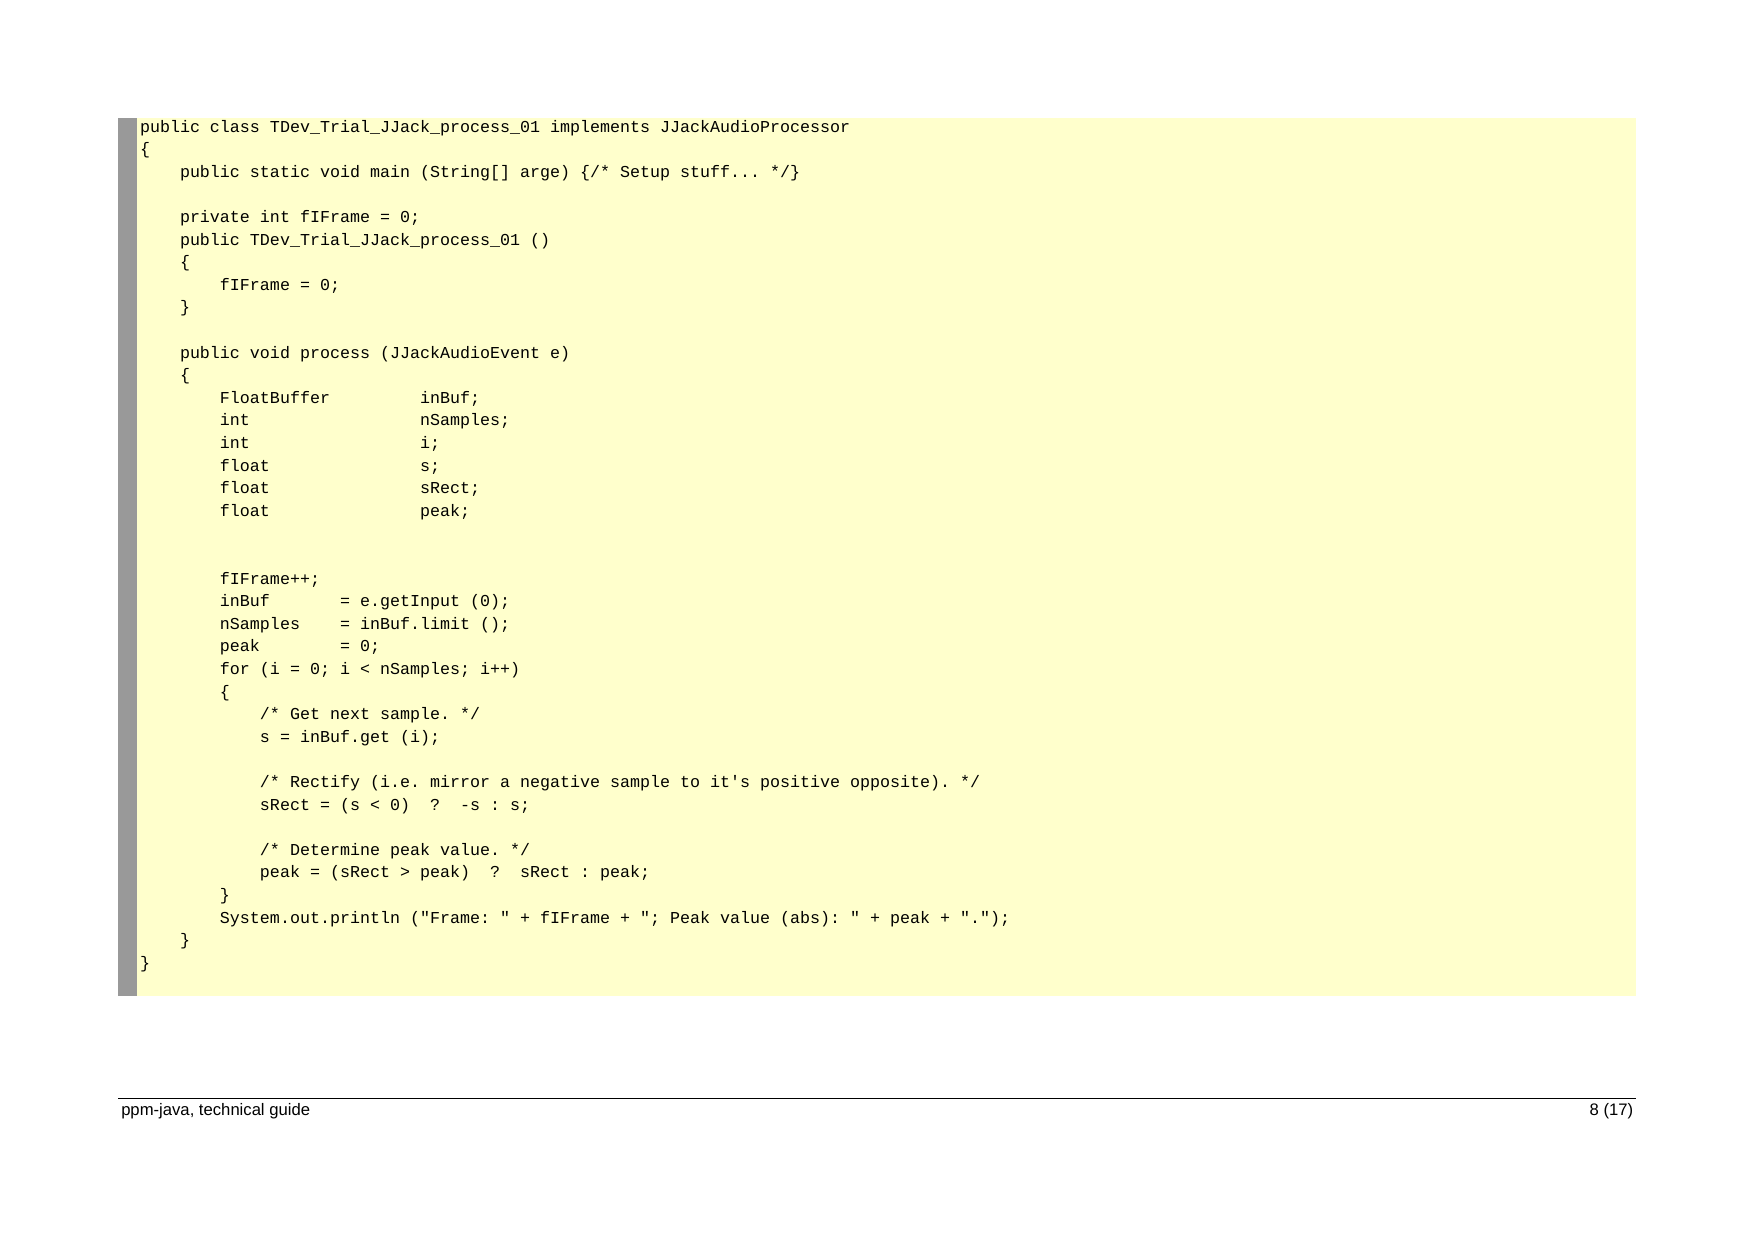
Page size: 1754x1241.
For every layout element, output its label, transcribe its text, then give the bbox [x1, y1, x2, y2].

list } [137, 954, 1636, 973]
list } [137, 299, 1636, 318]
list public class TDev_Trial_JJack_process_01 implements JJackAudioProcessor [137, 118, 1636, 137]
list fIFrame++; [137, 570, 1636, 589]
list /* Rectify (i.e. mirror a negative sample to it's positive opposite). */ [137, 774, 1636, 792]
list nSamples = inBuf.limit (); [137, 615, 1636, 634]
list /* Determine peak value. */ [137, 841, 1636, 860]
list float sRect; [137, 480, 1636, 499]
list public static void main (String[] arge) {/* Setup stuff... */} [137, 163, 1636, 182]
list int i; [137, 434, 1636, 453]
list { [137, 367, 1636, 386]
list float s; [137, 457, 1636, 476]
list peak = 0; [137, 638, 1636, 657]
list } [137, 887, 1636, 906]
list for (i = 0; i < nSamples; i++) [137, 661, 1636, 679]
list int nSamples; [137, 412, 1636, 431]
list float peak; [137, 502, 1636, 521]
list /* Get next sample. */ [137, 706, 1636, 725]
list public TDev_Trial_JJack_process_01 () [137, 231, 1636, 250]
list peak = (sRect > peak) ? sRect : peak; [137, 864, 1636, 883]
list inBuf = e.getInput (0); [137, 593, 1636, 612]
list } [137, 932, 1636, 951]
list public void process (JJackAudioEvent e) [137, 344, 1636, 363]
list System.out.println ("Frame: " + fIFrame + "; Peak value (abs): " + peak + "."); [137, 909, 1636, 928]
list { [137, 141, 1636, 159]
list private int fIFrame = 0; [137, 208, 1636, 227]
list { [137, 254, 1636, 273]
list fIFrame = 0; [137, 276, 1636, 295]
list { [137, 683, 1636, 702]
list s = inBuf.get (i); [137, 728, 1636, 747]
list sRect = (s < 0) ? -s : s; [137, 796, 1636, 815]
list FloatBuffer inBuf; [137, 389, 1636, 408]
